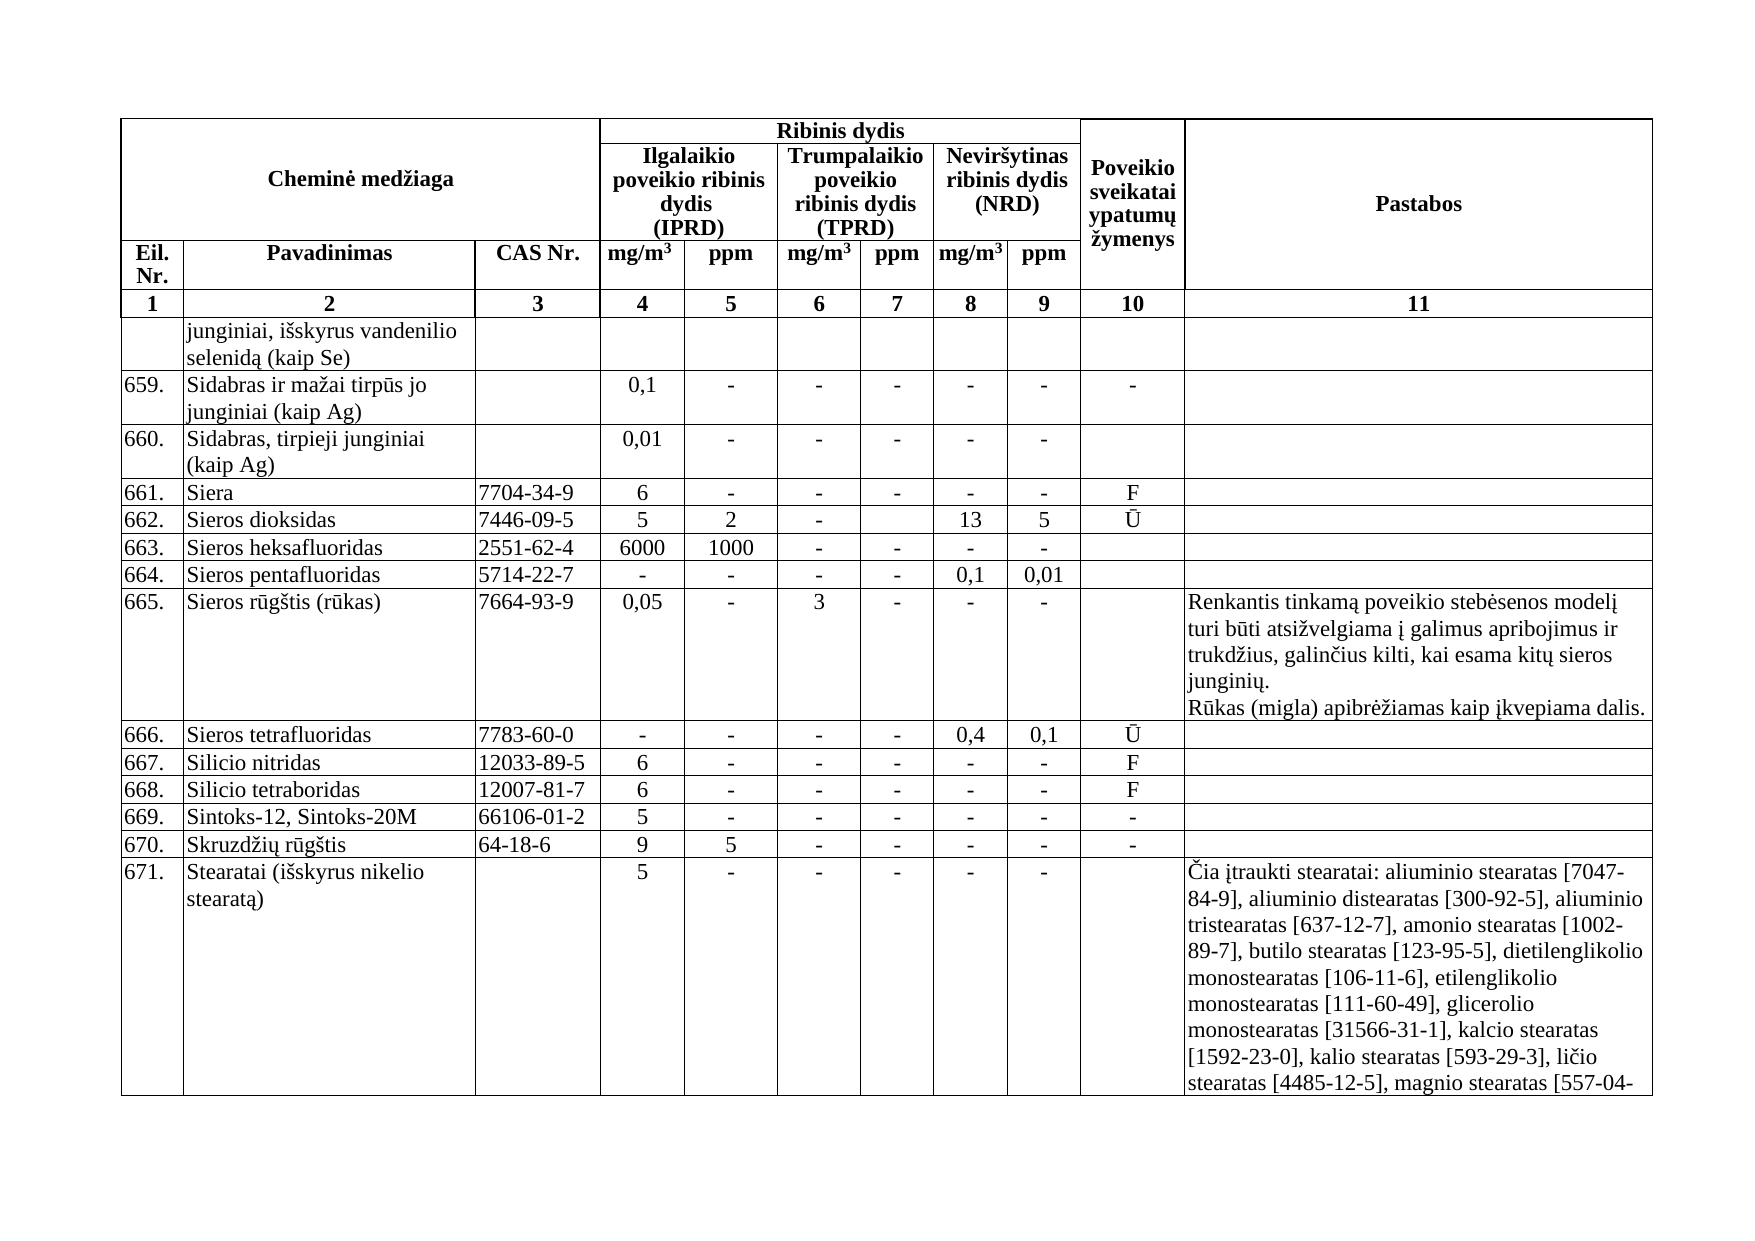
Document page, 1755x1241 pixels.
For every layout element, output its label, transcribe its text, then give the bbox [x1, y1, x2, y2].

table_cell 5 [685, 290, 777, 317]
table_cell 0,01 [1008, 561, 1080, 587]
table_cell Sieros dioksidas [184, 506, 475, 533]
table_cell [1185, 425, 1652, 478]
table_cell 662. [122, 506, 183, 533]
table_cell 0,1 [601, 371, 684, 424]
table_cell Pavadinimas [184, 241, 474, 289]
table_cell ppm [861, 241, 933, 289]
table_cell Stearatai (išskyrus nikelio stearatą) [184, 858, 475, 1095]
table_cell 659. [122, 371, 183, 424]
table_cell 0,01 [601, 425, 684, 478]
table_cell 663. [122, 534, 183, 560]
table_cell 0,05 [601, 589, 684, 720]
table_cell 671. [122, 858, 183, 1095]
table_cell - [778, 831, 860, 857]
table_cell Sieros heksafluoridas [184, 534, 475, 560]
table_cell - [1008, 534, 1080, 560]
table_cell 6 [601, 479, 684, 505]
table_cell Eil. Nr. [122, 241, 183, 289]
table_cell - [685, 804, 777, 830]
table_cell - [934, 858, 1007, 1095]
table_cell 11 [1185, 290, 1652, 317]
table_cell - [685, 749, 777, 775]
table_cell [476, 371, 600, 424]
table_cell 6 [601, 749, 684, 775]
table_cell [1185, 749, 1652, 775]
table_cell - [934, 534, 1007, 560]
table_cell [1185, 506, 1652, 533]
table_cell 4 [601, 290, 684, 317]
table_cell 5 [601, 804, 684, 830]
table_cell 7 [861, 290, 933, 317]
table_cell [1081, 858, 1184, 1095]
table_cell CAS Nr. [476, 241, 599, 289]
table_cell 2 [184, 290, 474, 317]
table_cell 1 [122, 290, 183, 317]
table_cell Ū [1081, 506, 1184, 533]
table_cell - [934, 804, 1007, 830]
table_cell - [934, 425, 1007, 478]
table_cell F [1081, 776, 1184, 802]
table_cell [476, 425, 600, 478]
table_cell 64-18-6 [476, 831, 600, 857]
table_cell 7783-60-0 [476, 721, 600, 748]
table_cell 3 [476, 290, 599, 317]
table_cell ppm [685, 241, 777, 289]
table_cell - [1008, 479, 1080, 505]
table_cell [1185, 831, 1652, 857]
table_cell - [685, 589, 777, 720]
table_cell Siera [184, 479, 475, 505]
table_cell Neviršytinas ribinis dydis (NRD) [934, 144, 1080, 240]
table_cell 10 [1081, 290, 1184, 317]
table_cell Renkantis tinkamą poveikio stebėsenos modelį turi būti atsižvelgiama į galimus apribojimus ir trukdžius, galinčius kilti, kai esama kitų sieros junginių. Rūkas (migla) apibrėžiamas kaip įkvepiama dalis. [1185, 589, 1652, 720]
table_cell 0,1 [934, 561, 1007, 587]
table_cell Sidabras, tirpieji junginiai (kaip Ag) [184, 425, 475, 478]
table_cell [1185, 318, 1652, 370]
table_cell [1185, 371, 1652, 424]
table_cell - [861, 721, 933, 748]
table_cell 7446-09-5 [476, 506, 600, 533]
table_cell - [1008, 831, 1080, 857]
table_cell - [934, 479, 1007, 505]
table_cell - [861, 804, 933, 830]
table_cell 13 [934, 506, 1007, 533]
table_header Poveikio sveikatai ypatumų žymenys [1081, 120, 1184, 289]
table_cell [1185, 721, 1652, 748]
table_cell - [778, 858, 860, 1095]
table_cell [1185, 534, 1652, 560]
table_cell 5 [601, 506, 684, 533]
table_cell 9 [1008, 290, 1080, 317]
table_cell - [685, 561, 777, 587]
table_cell 7704-34-9 [476, 479, 600, 505]
table_cell Sidabras ir mažai tirpūs jo junginiai (kaip Ag) [184, 371, 475, 424]
table_cell - [685, 425, 777, 478]
table_cell [476, 318, 600, 370]
table_cell - [778, 561, 860, 587]
table_header Ribinis dydis [601, 119, 1080, 143]
table_cell - [934, 776, 1007, 802]
table_cell - [1008, 858, 1080, 1095]
table_cell - [861, 858, 933, 1095]
table_cell - [861, 371, 933, 424]
table_cell - [1008, 371, 1080, 424]
table_cell Silicio tetraboridas [184, 776, 475, 802]
table_cell - [861, 749, 933, 775]
table_cell F [1081, 749, 1184, 775]
table_cell [861, 506, 933, 533]
table_cell 667. [122, 749, 183, 775]
table_cell [1185, 561, 1652, 587]
table_cell 664. [122, 561, 183, 587]
table_cell - [934, 749, 1007, 775]
table_cell 661. [122, 479, 183, 505]
table_cell [122, 318, 183, 370]
table_cell mg/m3 [601, 241, 684, 289]
table_cell F [1081, 479, 1184, 505]
table_cell - [934, 831, 1007, 857]
table_cell - [934, 589, 1007, 720]
table_header Cheminė medžiaga [122, 119, 599, 240]
table_cell - [934, 371, 1007, 424]
table_cell - [778, 371, 860, 424]
table_cell [1081, 589, 1184, 720]
table_cell Sintoks-12, Sintoks-20M [184, 804, 475, 830]
table_cell - [778, 506, 860, 533]
table_cell - [861, 776, 933, 802]
table_cell 2551-62-4 [476, 534, 600, 560]
table_cell - [1008, 589, 1080, 720]
table_cell - [778, 721, 860, 748]
table_cell Trumpalaikio poveikio ribinis dydis (TPRD) [778, 144, 933, 240]
table_cell - [778, 776, 860, 802]
table_cell - [1081, 371, 1184, 424]
table_cell 8 [934, 290, 1007, 317]
table_cell 0,1 [1008, 721, 1080, 748]
table_cell Skruzdžių rūgštis [184, 831, 475, 857]
table_cell Sieros pentafluoridas [184, 561, 475, 587]
table_cell - [778, 318, 860, 370]
table_cell Ū [1081, 721, 1184, 748]
table_cell Silicio nitridas [184, 749, 475, 775]
table_cell Čia įtraukti stearatai: aliuminio stearatas [7047-84-9], aliuminio distearatas [300-92-5], aliuminio tristearatas [637-12-7], amonio stearatas [1002-89-7], butilo stearatas [123-95-5], dietilenglikolio monostearatas [106-11-6], etilenglikolio monostearatas [111-60-49], glicerolio monostearatas [31566-31-1], kalcio stearatas [1592-23-0], kalio stearatas [593-29-3], ličio stearatas [4485-12-5], magnio stearatas [557-04- [1185, 858, 1652, 1095]
table_cell Sieros tetrafluoridas [184, 721, 475, 748]
table_cell 12007-81-7 [476, 776, 600, 802]
table_cell - [1081, 804, 1184, 830]
table_cell [476, 858, 600, 1095]
table_cell 9 [601, 831, 684, 857]
table_cell 5 [1008, 506, 1080, 533]
table_cell - [861, 318, 933, 370]
table_cell 5 [601, 858, 684, 1095]
table_cell 669. [122, 804, 183, 830]
table_cell [1081, 318, 1184, 370]
table_cell mg/m3 [778, 241, 860, 289]
table_cell - [861, 479, 933, 505]
table_cell - [861, 425, 933, 478]
table_cell - [685, 776, 777, 802]
table_cell - [778, 749, 860, 775]
table_cell - [685, 371, 777, 424]
table_cell 7664-93-9 [476, 589, 600, 720]
table_cell - [1008, 804, 1080, 830]
table_cell 12033-89-5 [476, 749, 600, 775]
table_cell - [601, 721, 684, 748]
table_cell - [1008, 318, 1080, 370]
table_cell - [1008, 749, 1080, 775]
table_cell [1185, 479, 1652, 505]
table_cell 665. [122, 589, 183, 720]
table_cell - [778, 425, 860, 478]
table_cell junginiai, išskyrus vandenilio selenidą (kaip Se) [184, 318, 475, 370]
table_cell 5 [685, 831, 777, 857]
table_header Pastabos [1186, 120, 1652, 289]
table_cell - [861, 534, 933, 560]
table_cell - [601, 561, 684, 587]
table_cell 66106-01-2 [476, 804, 600, 830]
table_cell 670. [122, 831, 183, 857]
table_cell - [778, 534, 860, 560]
table_cell - [685, 318, 777, 370]
table_cell - [861, 831, 933, 857]
table_cell - [1008, 425, 1080, 478]
table_cell 668. [122, 776, 183, 802]
table_cell 1000 [685, 534, 777, 560]
table_cell 6 [778, 290, 860, 317]
table_cell - [778, 479, 860, 505]
table_cell - [861, 561, 933, 587]
table_cell 5714-22-7 [476, 561, 600, 587]
table_cell 660. [122, 425, 183, 478]
table_cell - [934, 318, 1007, 370]
table_cell - [685, 479, 777, 505]
table_cell [1081, 425, 1184, 478]
table_cell Ilgalaikio poveikio ribinis dydis (IPRD) [601, 144, 777, 240]
table_cell ppm [1008, 241, 1080, 289]
table_cell 0,4 [934, 721, 1007, 748]
table_cell [601, 318, 684, 370]
table_cell - [685, 721, 777, 748]
table_cell - [861, 589, 933, 720]
table_cell 6 [601, 776, 684, 802]
table_cell [1081, 561, 1184, 587]
table_cell [1185, 776, 1652, 802]
table_cell - [1081, 831, 1184, 857]
table_cell 6000 [601, 534, 684, 560]
table_cell Sieros rūgštis (rūkas) [184, 589, 475, 720]
table_cell - [778, 804, 860, 830]
table_cell - [685, 858, 777, 1095]
table_cell 3 [778, 589, 860, 720]
table_cell mg/m3 [934, 241, 1007, 289]
table_cell 666. [122, 721, 183, 748]
table_cell [1185, 804, 1652, 830]
table_cell - [1008, 776, 1080, 802]
table_cell 2 [685, 506, 777, 533]
table_cell [1081, 534, 1184, 560]
